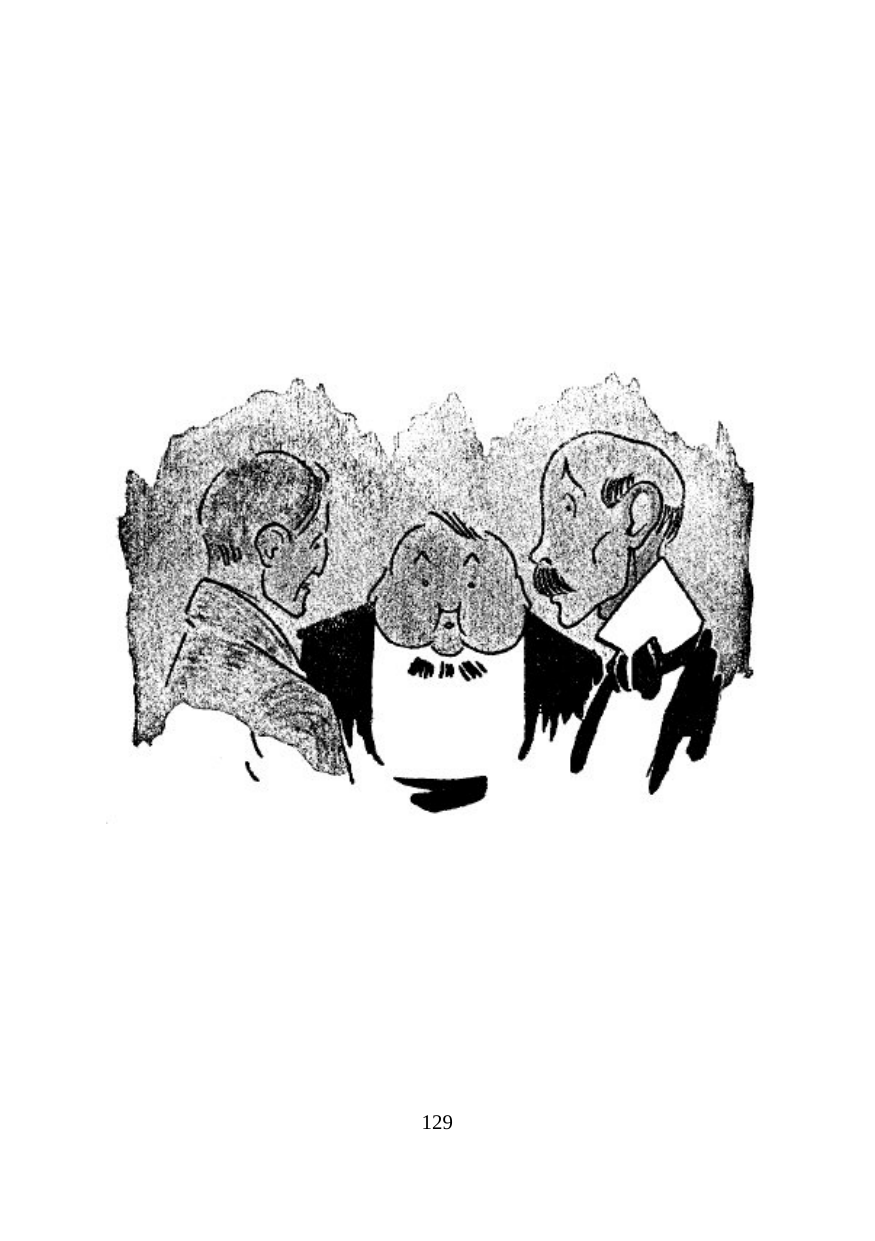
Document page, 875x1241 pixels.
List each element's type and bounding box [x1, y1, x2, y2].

picture [106, 362, 768, 824]
